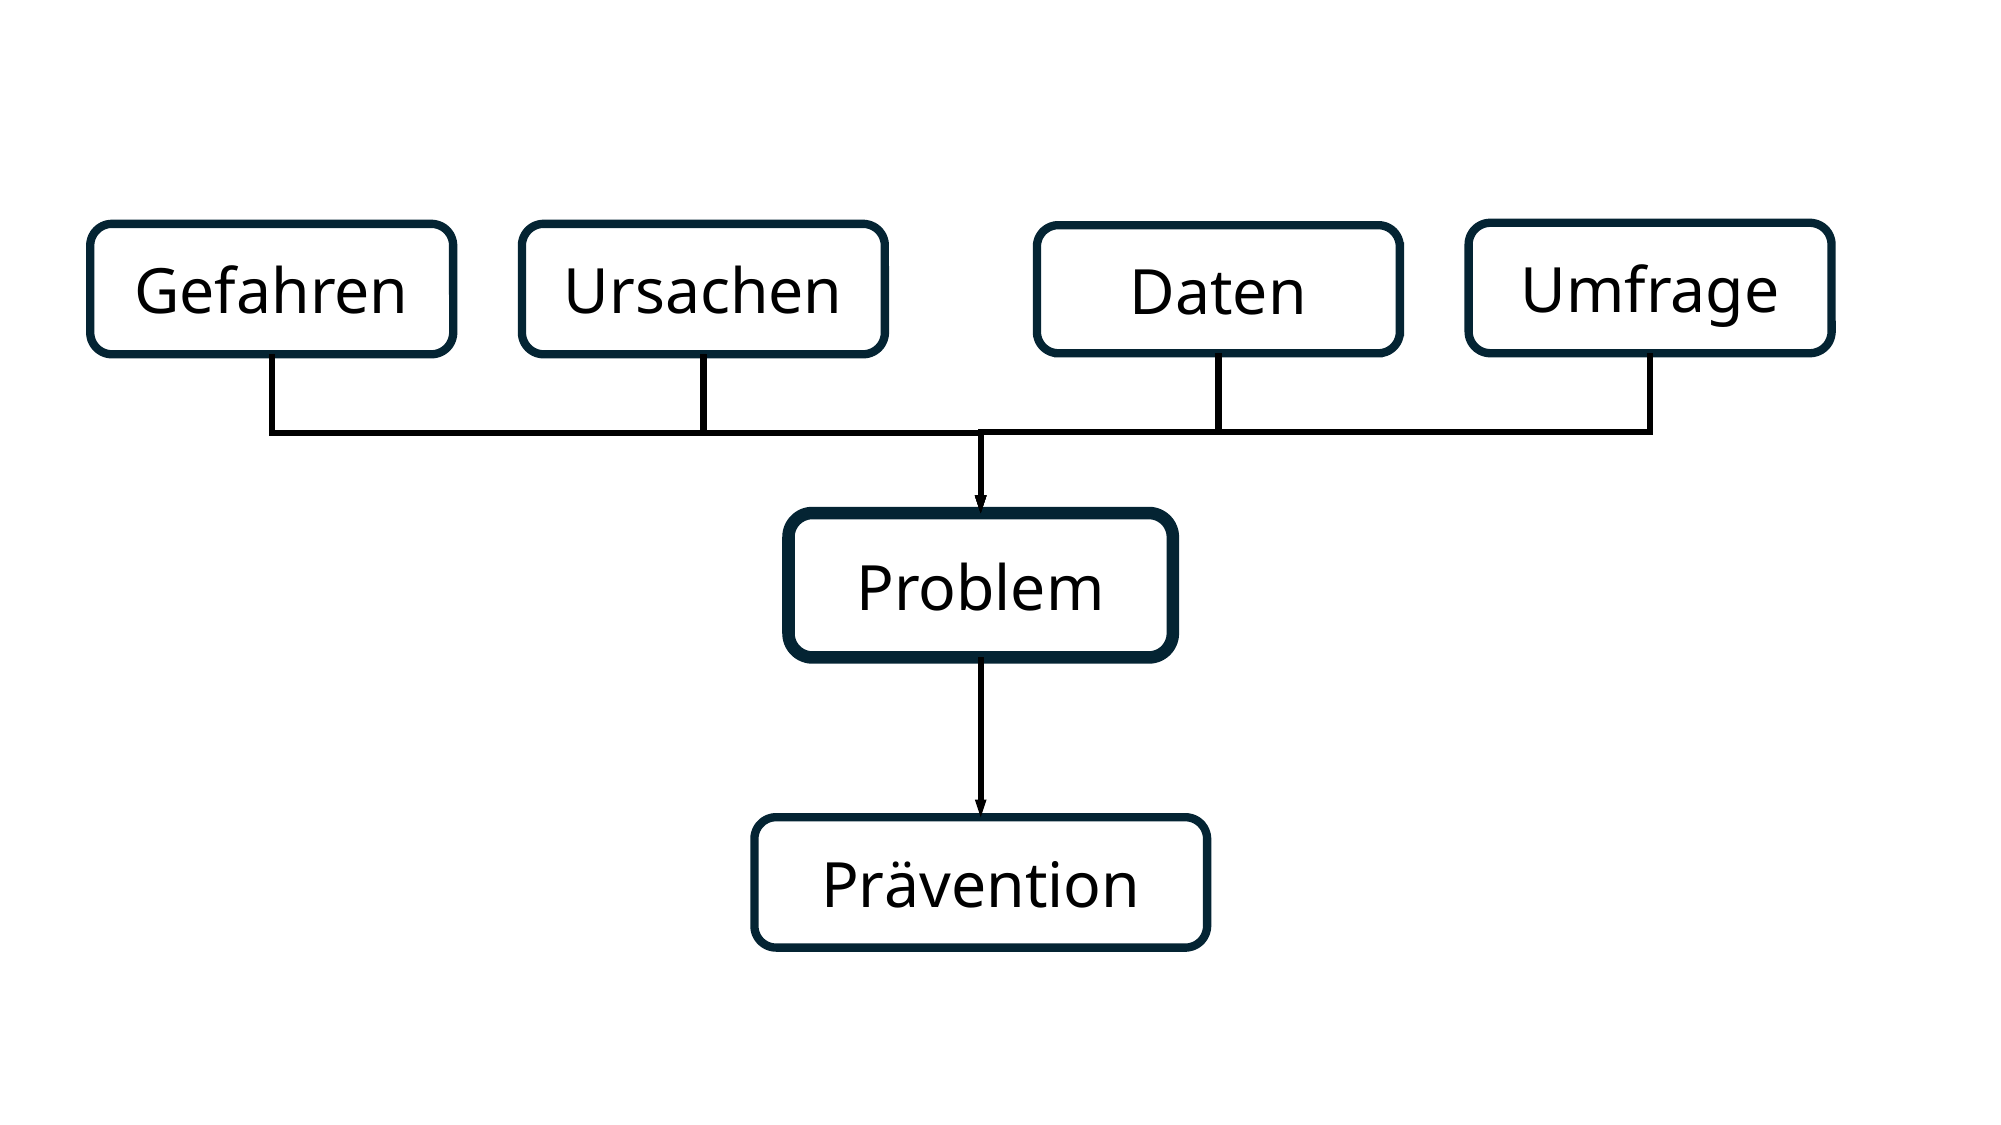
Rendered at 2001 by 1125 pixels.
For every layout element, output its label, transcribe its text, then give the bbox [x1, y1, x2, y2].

text_box Problem [788, 513, 1173, 658]
text_box Daten [1036, 225, 1400, 354]
text_box Prävention [754, 817, 1208, 948]
text_box Umfrage [1468, 222, 1832, 354]
text_box Ursachen [521, 223, 885, 355]
text_box Gefahren [90, 223, 454, 355]
